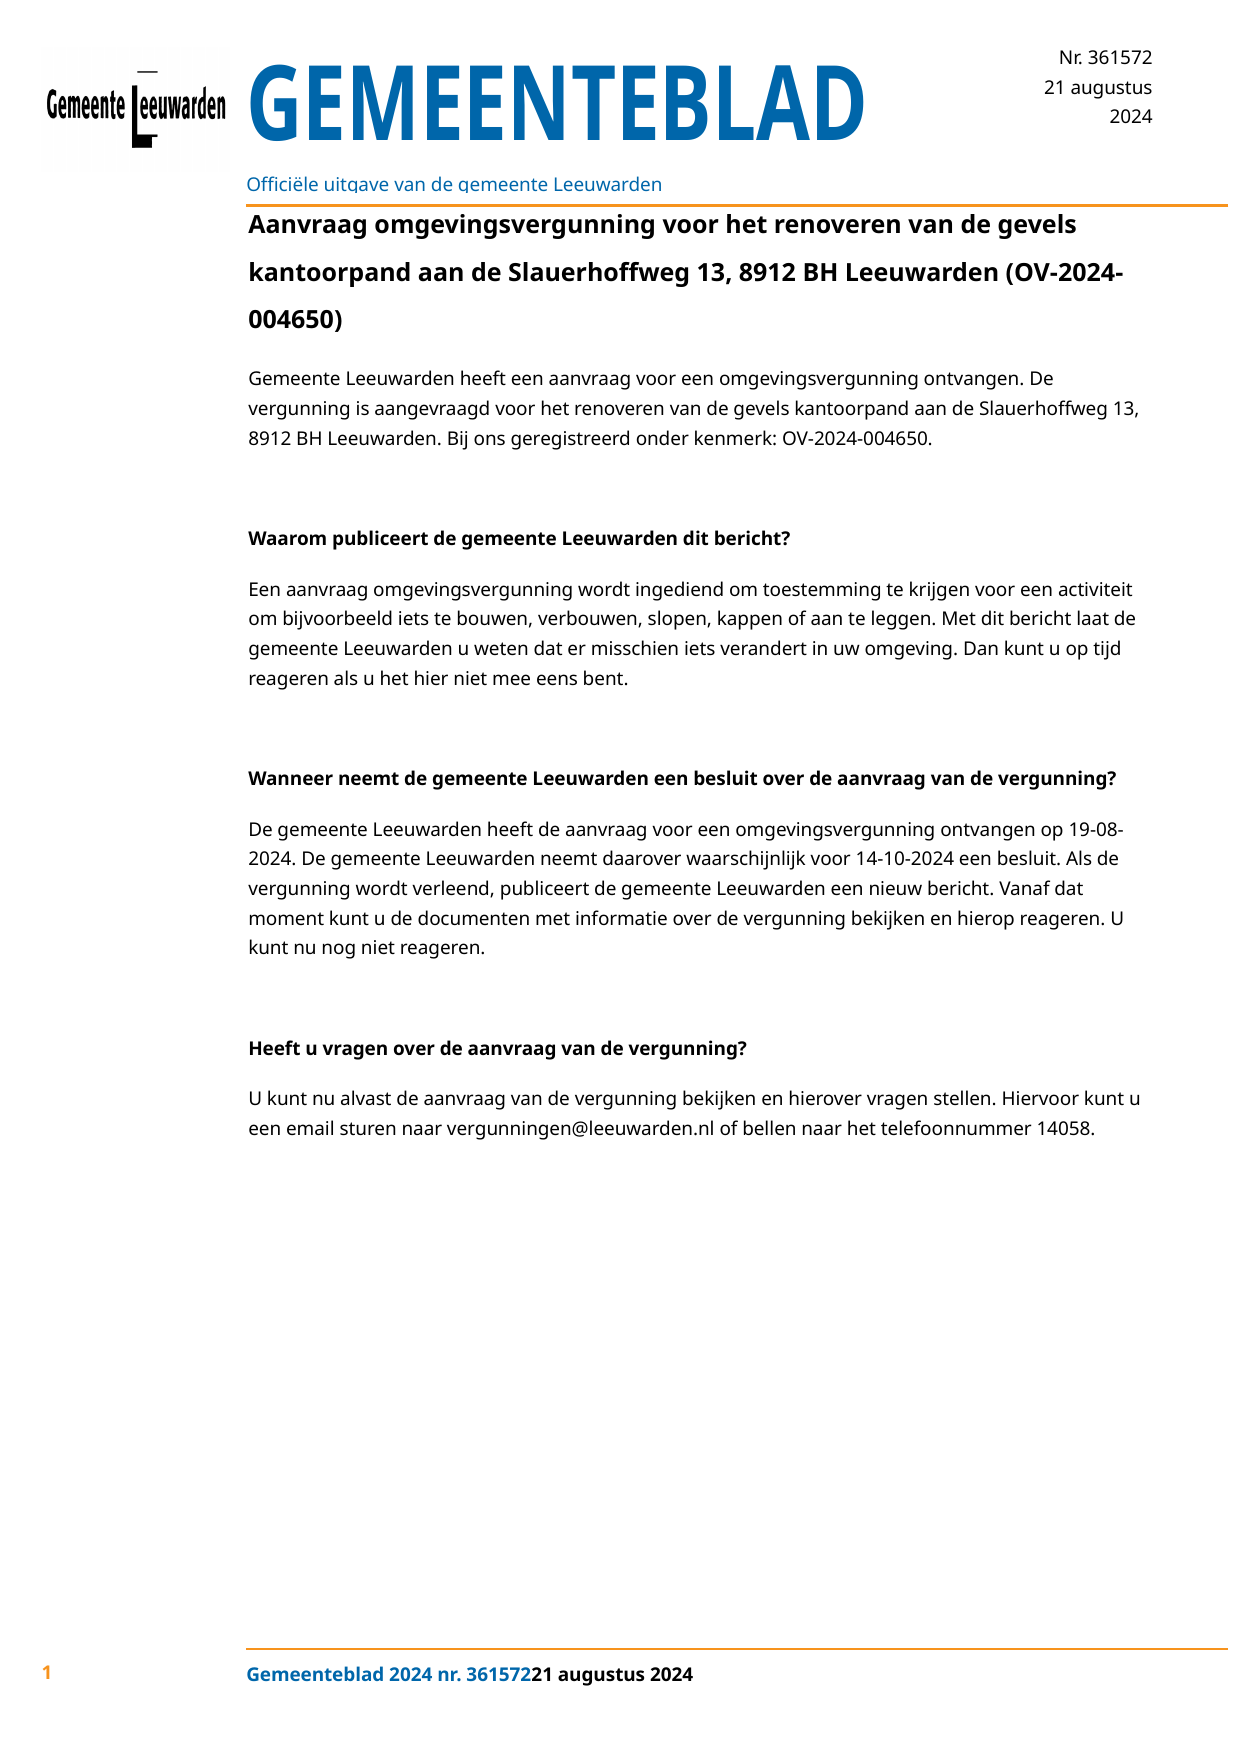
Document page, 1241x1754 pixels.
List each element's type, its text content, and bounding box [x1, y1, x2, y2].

text De gemeente Leeuwarden heeft de aanvraag voor een omgevingsvergunning ontvangen op 19-08-2024. De gemeente Leeuwarden neemt daarover waarschijnlijk voor 14-10-2024 een besluit. Als de vergunning wordt verleend, publiceert de gemeente Leeuwarden een nieuw bericht. Vanaf dat moment kunt u de documenten met informatie over de vergunning bekijken en hierop reageren. U kunt nu nog niet reageren. [248, 816, 1152, 960]
text Wanneer neemt de gemeente Leeuwarden een besluit over de aanvraag van de vergunning? [248, 766, 1152, 791]
text Waarom publiceert de gemeente Leeuwarden dit bericht? [248, 526, 1152, 551]
text Aanvraag omgevingsvergunning voor het renoveren van de gevels kantoorpand aan de Slauerhoffweg 13, 8912 BH Leeuwarden (OV-2024-004650) [248, 207, 1152, 336]
text Een aanvraag omgevingsvergunning wordt ingediend om toestemming te krijgen voor een activiteit om bijvoorbeeld iets te bouwen, verbouwen, slopen, kappen of aan te leggen. Met dit bericht laat de gemeente Leeuwarden u weten dat er misschien iets verandert in uw omgeving. Dan kunt u op tijd reageren als u het hier niet mee eens bent. [248, 576, 1152, 690]
text U kunt nu alvast de aanvraag van de vergunning bekijken en hierover vragen stellen. Hiervoor kunt u een email sturen naar vergunningen@leeuwarden.nl of bellen naar het telefoonnummer 14058. [248, 1086, 1152, 1141]
picture [41, 47, 231, 172]
text Heeft u vragen over de aanvraag van de vergunning? [248, 1035, 1152, 1061]
text Gemeente Leeuwarden heeft een aanvraag voor een omgevingsvergunning ontvangen. De vergunning is aangevraagd voor het renoveren van de gevels kantoorpand aan de Slauerhoffweg 13, 8912 BH Leeuwarden. Bij ons geregistreerd onder kenmerk: OV-2024-004650. [248, 366, 1152, 450]
